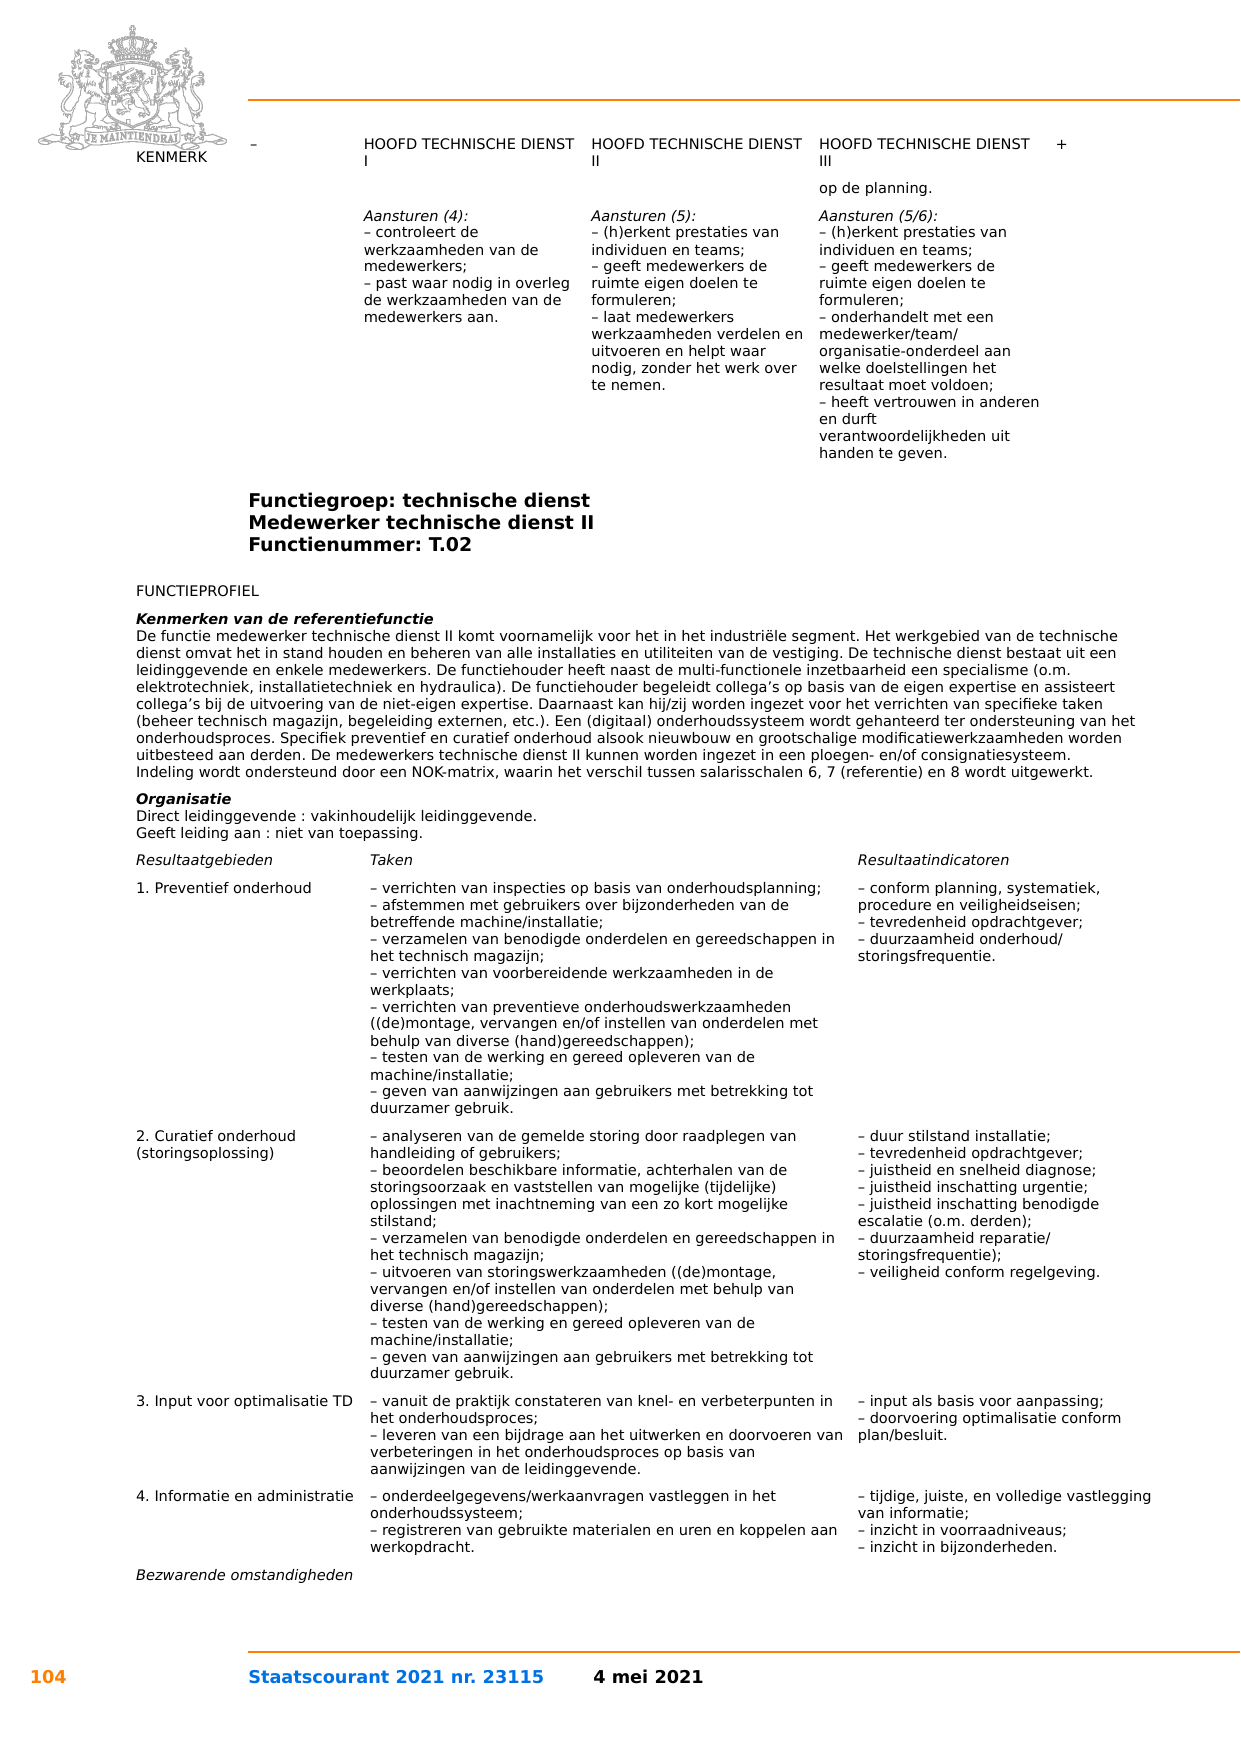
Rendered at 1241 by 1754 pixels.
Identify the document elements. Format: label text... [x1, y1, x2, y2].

table_cell Kenmerken van de referentiefunctie De functie medewerker technische dienst II komt voornamelijk voor het in het industriële segment. Het werkgebied van de technische dienst omvat het in stand houden en beheren van alle installaties en utiliteiten van de vestiging. De technische dienst bestaat uit een leidinggevende en enkele medewerkers. De functiehouder heeft naast de multi-functionele inzetbaarheid een specialisme (o.m. elektrotechniek, installatietechniek en hydraulica). De functiehouder begeleidt collega’s op basis van de eigen expertise en assisteert collega’s bij de uitvoering van de niet-eigen expertise. Daarnaast kan hij/zij worden ingezet voor het verrichten van specifieke taken (beheer technisch magazijn, begeleiding externen, etc.). Een (digitaal) onderhoudssysteem wordt gehanteerd ter ondersteuning van het onderhoudsproces. Specifiek preventief en curatief onderhoud alsook nieuwbouw en grootschalige modificatiewerkzaamheden worden uitbesteed aan derden. De medewerkers technische dienst II kunnen worden ingezet in een ploegen- en/of consignatiesysteem. Indeling wordt ondersteund door een NOK-matrix, waarin het verschil tussen salarisschalen 6, 7 (referentie) en 8 wordt uitgewerkt. [131, 606, 1163, 785]
table_cell – input als basis voor aanpassing; – doorvoering optimalisatie conform plan/besluit. [852, 1388, 1163, 1482]
table_header KENMERK [131, 131, 243, 174]
text Medewerker technische dienst II [248, 512, 1163, 534]
table_cell 1. Preventief onderhoud [131, 875, 364, 1122]
table_cell Organisatie Direct leidinggevende : vakinhoudelijk leidinggevende. Geeft leiding aan : niet van toepassing. [131, 786, 1163, 846]
picture [38, 25, 227, 150]
table_cell [131, 175, 243, 467]
table_cell Aansturen (4): – controleert de werkzaamheden van de medewerkers; – past waar nodig in overleg de werkzaamheden van de medewerkers aan. [358, 203, 585, 467]
table_cell Aansturen (5/6): – (h)erkent prestaties van individuen en teams; – geeft medewerkers de ruimte eigen doelen te formuleren; – onderhandelt met een medewerker/team/ organisatie-onderdeel aan welke doelstellingen het resultaat moet voldoen; – heeft vertrouwen in anderen en durft verantwoordelijkheden uit handen te geven. [814, 203, 1049, 467]
table_cell – verrichten van inspecties op basis van onderhoudsplanning; – afstemmen met gebruikers over bijzonderheden van de betreffende machine/installatie; – verzamelen van benodigde onderdelen en gereedschappen in het technisch magazijn; – verrichten van voorbereidende werkzaamheden in de werkplaats; – verrichten van preventieve onderhoudswerkzaamheden ((de)montage, vervangen en/of instellen van onderdelen met behulp van diverse (hand)gereedschappen); – testen van de werking en gereed opleveren van de machine/installatie; – geven van aanwijzingen aan gebruikers met betrekking tot duurzamer gebruik. [365, 875, 851, 1122]
text Functienummer: T.02 [248, 534, 1163, 556]
table_cell 3. Input voor optimalisatie TD [131, 1388, 364, 1482]
table_cell [586, 175, 813, 202]
table_cell Aansturen (5): – (h)erkent prestaties van individuen en teams; – geeft medewerkers de ruimte eigen doelen te formuleren; – laat medewerkers werkzaamheden verdelen en uitvoeren en helpt waar nodig, zonder het werk over te nemen. [586, 203, 813, 467]
table_cell – analyseren van de gemelde storing door raadplegen van handleiding of gebruikers; – beoordelen beschikbare informatie, achterhalen van de storingsoorzaak en vaststellen van mogelijke (tijdelijke) oplossingen met inachtneming van een zo kort mogelijke stilstand; – verzamelen van benodigde onderdelen en gereedschappen in het technisch magazijn; – uitvoeren van storingswerkzaamheden ((de)montage, vervangen en/of instellen van onderdelen met behulp van diverse (hand)gereedschappen); – testen van de werking en gereed opleveren van de machine/installatie; – geven van aanwijzingen aan gebruikers met betrekking tot duurzamer gebruik. [365, 1123, 851, 1387]
table_cell [244, 175, 357, 467]
table_cell 2. Curatief onderhoud (storingsoplossing) [131, 1123, 364, 1387]
table_cell Resultaatgebieden [131, 848, 364, 874]
table_cell – onderdeelgegevens/werkaanvragen vastleggen in het onderhoudssysteem; – registreren van gebruikte materialen en uren en koppelen aan werkopdracht. [365, 1484, 851, 1561]
table_cell Taken [365, 848, 851, 874]
table_header HOOFD TECHNISCHE DIENST II [586, 131, 813, 174]
table_header FUNCTIEPROFIEL [131, 579, 1163, 605]
table_cell Bezwarende omstandigheden [131, 1562, 1163, 1588]
table_header HOOFD TECHNISCHE DIENST I [358, 131, 585, 174]
table_cell – vanuit de praktijk constateren van knel- en verbeterpunten in het onderhoudsproces; – leveren van een bijdrage aan het uitwerken en doorvoeren van verbeteringen in het onderhoudsproces op basis van aanwijzingen van de leidinggevende. [365, 1388, 851, 1482]
table_cell – conform planning, systematiek, procedure en veiligheidseisen; – tevredenheid opdrachtgever; – duurzaamheid onderhoud/ storingsfrequentie. [852, 875, 1163, 1122]
text Functiegroep: technische dienst [248, 490, 1163, 512]
table_header – [244, 131, 357, 174]
table_cell Resultaatindicatoren [852, 848, 1163, 874]
table_header HOOFD TECHNISCHE DIENST III [814, 131, 1049, 174]
table_header + [1050, 131, 1163, 174]
table_cell – duur stilstand installatie; – tevredenheid opdrachtgever; – juistheid en snelheid diagnose; – juistheid inschatting urgentie; – juistheid inschatting benodigde escalatie (o.m. derden); – duurzaamheid reparatie/ storingsfrequentie); – veiligheid conform regelgeving. [852, 1123, 1163, 1387]
table_cell 4. Informatie en administratie [131, 1484, 364, 1561]
table_cell op de planning. [814, 175, 1049, 202]
table_cell – tijdige, juiste, en volledige vastlegging van informatie; – inzicht in voorraadniveaus; – inzicht in bijzonderheden. [852, 1484, 1163, 1561]
table_cell [1050, 175, 1163, 467]
